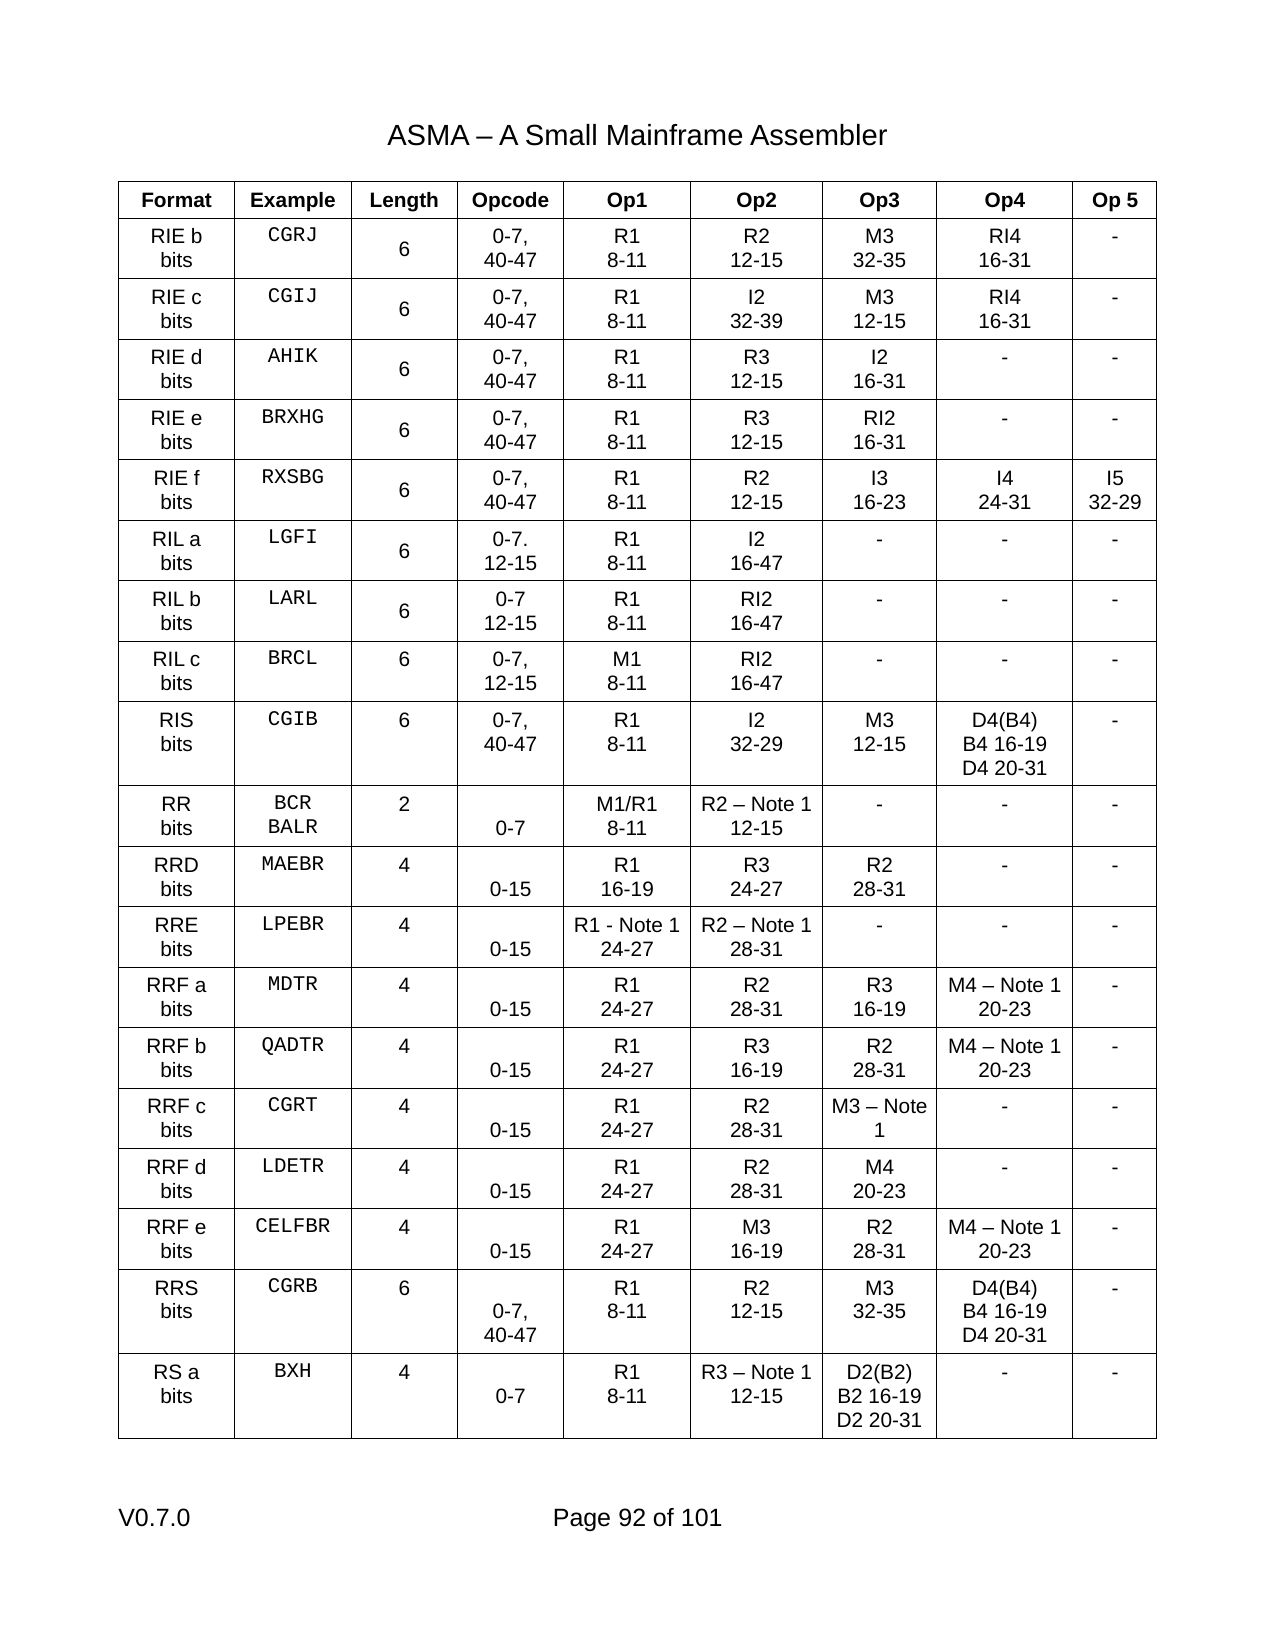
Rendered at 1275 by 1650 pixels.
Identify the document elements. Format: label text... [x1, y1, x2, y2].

table_cell RRF b bits [119, 1028, 234, 1087]
table_cell RRF c bits [119, 1089, 234, 1148]
table_cell 6 [352, 1270, 457, 1353]
table_cell R1 16-19 [564, 847, 690, 906]
table_cell - [1073, 702, 1156, 785]
table_cell LARL [235, 581, 351, 641]
table_cell - [937, 581, 1072, 641]
table_cell D2(B2) B2 16-19 D2 20-31 [823, 1354, 936, 1437]
table_cell R1 8-11 [564, 581, 690, 641]
table_cell BRCL [235, 642, 351, 701]
table_cell R2 28-31 [691, 1149, 822, 1208]
table_cell D4(B4) B4 16-19 D4 20-31 [937, 1270, 1072, 1353]
table_cell 0-15 [458, 1209, 563, 1269]
table_cell RIL c bits [119, 642, 234, 701]
table_cell - [1073, 219, 1156, 278]
table_cell - [823, 907, 936, 967]
table_cell R2 – Note 1 12-15 [691, 786, 822, 846]
table_cell 0-7 12-15 [458, 581, 563, 641]
table_cell R1 24-27 [564, 1089, 690, 1148]
table_cell R1 8-11 [564, 219, 690, 278]
table_cell 0-15 [458, 968, 563, 1027]
table_cell M3 – Note 1 [823, 1089, 936, 1148]
table_cell CGRT [235, 1089, 351, 1148]
table_cell M1 8-11 [564, 642, 690, 701]
table_cell CGIJ [235, 279, 351, 338]
table_cell LDETR [235, 1149, 351, 1208]
table_cell R2 28-31 [823, 1028, 936, 1087]
table_header Op1 [564, 182, 690, 218]
table_cell - [1073, 400, 1156, 459]
table_cell M3 16-19 [691, 1209, 822, 1269]
table_cell RIE f bits [119, 460, 234, 520]
table_cell 0-7, 40-47 [458, 702, 563, 785]
table_cell 6 [352, 219, 457, 278]
table_cell M3 32-35 [823, 1270, 936, 1353]
table_cell 6 [352, 460, 457, 520]
table_cell 0-7. 12-15 [458, 521, 563, 580]
table_cell RIS bits [119, 702, 234, 785]
table_cell RI4 16-31 [937, 279, 1072, 338]
table_cell QADTR [235, 1028, 351, 1087]
table_cell - [1073, 786, 1156, 846]
table_cell - [937, 786, 1072, 846]
table_cell 0-15 [458, 907, 563, 967]
table_cell 6 [352, 521, 457, 580]
table_cell RRF e bits [119, 1209, 234, 1269]
table_cell RIE d bits [119, 340, 234, 399]
table_cell R2 28-31 [691, 1089, 822, 1148]
table_cell R1 24-27 [564, 1149, 690, 1208]
table_cell 0-7, 40-47 [458, 279, 563, 338]
table_header Example [235, 182, 351, 218]
table_cell RIL b bits [119, 581, 234, 641]
table_cell R1 8-11 [564, 521, 690, 580]
table_cell RI4 16-31 [937, 219, 1072, 278]
table_cell M1/R1 8-11 [564, 786, 690, 846]
table_cell I2 16-47 [691, 521, 822, 580]
table_cell 4 [352, 847, 457, 906]
table_cell R2 28-31 [691, 968, 822, 1027]
table_cell LGFI [235, 521, 351, 580]
table_header Length [352, 182, 457, 218]
table_cell RXSBG [235, 460, 351, 520]
table_cell R3 16-19 [691, 1028, 822, 1087]
table_header Op3 [823, 182, 936, 218]
table_cell BRXHG [235, 400, 351, 459]
table_cell - [823, 786, 936, 846]
table_cell CGRJ [235, 219, 351, 278]
table_cell - [1073, 1149, 1156, 1208]
table_cell - [937, 1149, 1072, 1208]
table_cell 4 [352, 1354, 457, 1437]
table_cell I4 24-31 [937, 460, 1072, 520]
table_cell RIE c bits [119, 279, 234, 338]
table_cell 6 [352, 642, 457, 701]
table_header Opcode [458, 182, 563, 218]
table_cell 0-15 [458, 1089, 563, 1148]
table_cell - [1073, 1089, 1156, 1148]
table_header Op 5 [1073, 182, 1156, 218]
table_cell I2 16-31 [823, 340, 936, 399]
table_cell - [937, 1089, 1072, 1148]
table_cell M3 12-15 [823, 702, 936, 785]
table_cell R1 - Note 1 24-27 [564, 907, 690, 967]
table_cell R2 12-15 [691, 219, 822, 278]
table_cell 0-15 [458, 1028, 563, 1087]
table_cell RRF a bits [119, 968, 234, 1027]
table_cell CELFBR [235, 1209, 351, 1269]
table_cell R1 8-11 [564, 460, 690, 520]
table_cell CGIB [235, 702, 351, 785]
table_cell AHIK [235, 340, 351, 399]
table_cell 4 [352, 968, 457, 1027]
table_cell 6 [352, 400, 457, 459]
table_cell R1 24-27 [564, 1028, 690, 1087]
table_cell - [937, 907, 1072, 967]
table_cell 4 [352, 907, 457, 967]
table_cell 0-7 [458, 786, 563, 846]
table_cell R3 24-27 [691, 847, 822, 906]
table_cell R3 12-15 [691, 340, 822, 399]
table_cell I2 32-39 [691, 279, 822, 338]
table_cell RRF d bits [119, 1149, 234, 1208]
table_cell 4 [352, 1209, 457, 1269]
table_cell R1 24-27 [564, 968, 690, 1027]
table_cell 4 [352, 1149, 457, 1208]
table_cell - [823, 521, 936, 580]
table_cell M4 20-23 [823, 1149, 936, 1208]
table_cell R1 24-27 [564, 1209, 690, 1269]
table_cell 6 [352, 581, 457, 641]
table_header Op4 [937, 182, 1072, 218]
table_cell - [1073, 581, 1156, 641]
table_cell R1 8-11 [564, 1270, 690, 1353]
table_cell M4 – Note 1 20-23 [937, 968, 1072, 1027]
table_cell 0-7, 40-47 [458, 340, 563, 399]
table_cell - [937, 847, 1072, 906]
table_cell R1 8-11 [564, 400, 690, 459]
table_cell - [1073, 1209, 1156, 1269]
table_cell LPEBR [235, 907, 351, 967]
table_header Format [119, 182, 234, 218]
table_cell D4(B4) B4 16-19 D4 20-31 [937, 702, 1072, 785]
table_cell 0-7 [458, 1354, 563, 1437]
table_cell R3 16-19 [823, 968, 936, 1027]
table_cell 0-7, 40-47 [458, 219, 563, 278]
table_cell - [1073, 1270, 1156, 1353]
table_cell - [937, 400, 1072, 459]
table_cell RRS bits [119, 1270, 234, 1353]
table_cell 4 [352, 1089, 457, 1148]
table_cell 6 [352, 702, 457, 785]
table_cell - [1073, 340, 1156, 399]
table_cell - [937, 1354, 1072, 1437]
table_cell - [1073, 1028, 1156, 1087]
table_cell R1 8-11 [564, 1354, 690, 1437]
table_cell RRD bits [119, 847, 234, 906]
table_cell R2 12-15 [691, 460, 822, 520]
table_cell M3 32-35 [823, 219, 936, 278]
table_cell - [1073, 521, 1156, 580]
table_cell I2 32-29 [691, 702, 822, 785]
table_cell R1 8-11 [564, 702, 690, 785]
table_cell I3 16-23 [823, 460, 936, 520]
table_cell 4 [352, 1028, 457, 1087]
table_cell R2 12-15 [691, 1270, 822, 1353]
table_cell RRE bits [119, 907, 234, 967]
table_cell 0-7, 12-15 [458, 642, 563, 701]
table_cell R3 12-15 [691, 400, 822, 459]
table_cell 6 [352, 340, 457, 399]
table_cell - [1073, 847, 1156, 906]
table_cell 0-15 [458, 1149, 563, 1208]
table_cell RIE e bits [119, 400, 234, 459]
table_cell I5 32-29 [1073, 460, 1156, 520]
table_cell R2 28-31 [823, 847, 936, 906]
table_cell M4 – Note 1 20-23 [937, 1028, 1072, 1087]
table_cell 0-7, 40-47 [458, 1270, 563, 1353]
table_cell R2 28-31 [823, 1209, 936, 1269]
table_header Op2 [691, 182, 822, 218]
table_cell - [823, 642, 936, 701]
table_cell 2 [352, 786, 457, 846]
table_cell 0-7, 40-47 [458, 460, 563, 520]
table_cell R1 8-11 [564, 340, 690, 399]
table_cell RR bits [119, 786, 234, 846]
table_cell MAEBR [235, 847, 351, 906]
table_cell 0-7, 40-47 [458, 400, 563, 459]
table_cell - [1073, 642, 1156, 701]
table_cell - [1073, 279, 1156, 338]
table_cell - [937, 642, 1072, 701]
table_cell BXH [235, 1354, 351, 1437]
table_cell - [1073, 1354, 1156, 1437]
table_cell RIL a bits [119, 521, 234, 580]
table_cell - [937, 521, 1072, 580]
table_cell RI2 16-47 [691, 642, 822, 701]
table_cell 0-15 [458, 847, 563, 906]
table_cell - [1073, 907, 1156, 967]
table_cell 6 [352, 279, 457, 338]
table_cell R2 – Note 1 28-31 [691, 907, 822, 967]
table_cell RIE b bits [119, 219, 234, 278]
table_cell R3 – Note 1 12-15 [691, 1354, 822, 1437]
table_cell R1 8-11 [564, 279, 690, 338]
table_cell - [937, 340, 1072, 399]
table_cell - [1073, 968, 1156, 1027]
table_cell BCR BALR [235, 786, 351, 846]
table_cell RI2 16-47 [691, 581, 822, 641]
table_cell RI2 16-31 [823, 400, 936, 459]
table_cell M3 12-15 [823, 279, 936, 338]
table_cell RS a bits [119, 1354, 234, 1437]
table_cell M4 – Note 1 20-23 [937, 1209, 1072, 1269]
table_cell - [823, 581, 936, 641]
table_cell CGRB [235, 1270, 351, 1353]
table_cell MDTR [235, 968, 351, 1027]
